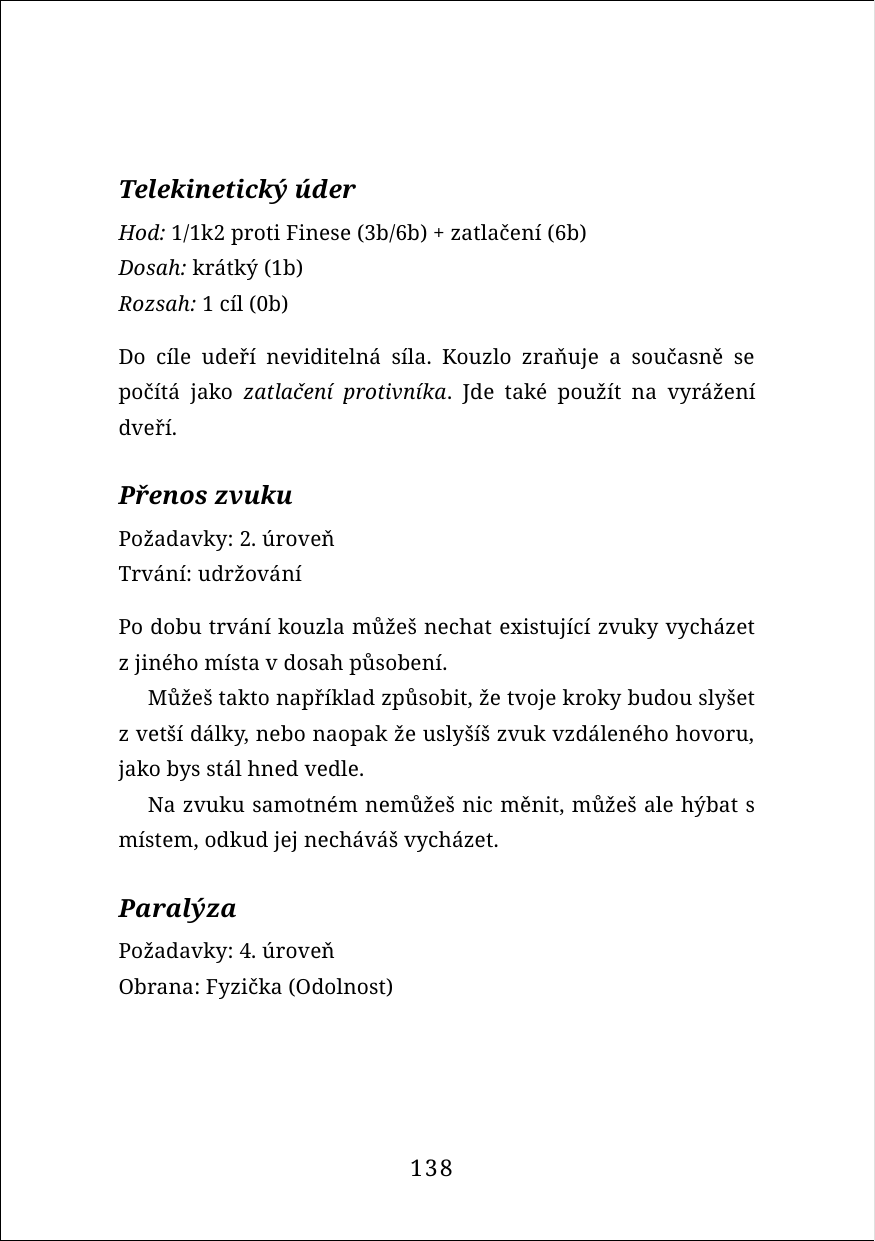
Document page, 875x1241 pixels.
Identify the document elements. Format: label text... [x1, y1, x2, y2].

subtitle Paralýza [118, 891, 756, 925]
subtitle Telekinetický úder [118, 172, 756, 206]
text Do cíle udeří neviditelná síla. Kouzlo zraňuje a současně se počítá jako zatlačení protivníka. Jde také použít na vyrážení dveří. [118, 342, 756, 441]
subtitle Přenos zvuku [118, 478, 756, 512]
text Požadavky: 4. úroveň Obrana: Fyzička (Odolnost) [118, 936, 756, 1000]
text Po dobu trvání kouzla můžeš nechat existující zvuky vycházet z jiného místa v dosah působení. Můžeš takto například způsobit, že tvoje kroky budou slyšet z vetší dálky, nebo naopak že uslyšíš zvuk vzdáleného hovoru, jako bys stál hned vedle. Na zvuku samotném nemůžeš nic měnit, můžeš ale hýbat s místem, odkud jej necháváš vycházet. [118, 612, 756, 854]
text Hod: 1/1k2 proti Finese (3b/6b) + zatlačení (6b) Dosah: krátký (1b) Rozsah: 1 cíl (0b) [118, 218, 756, 317]
text Požadavky: 2. úroveň Trvání: udržování [118, 524, 756, 588]
